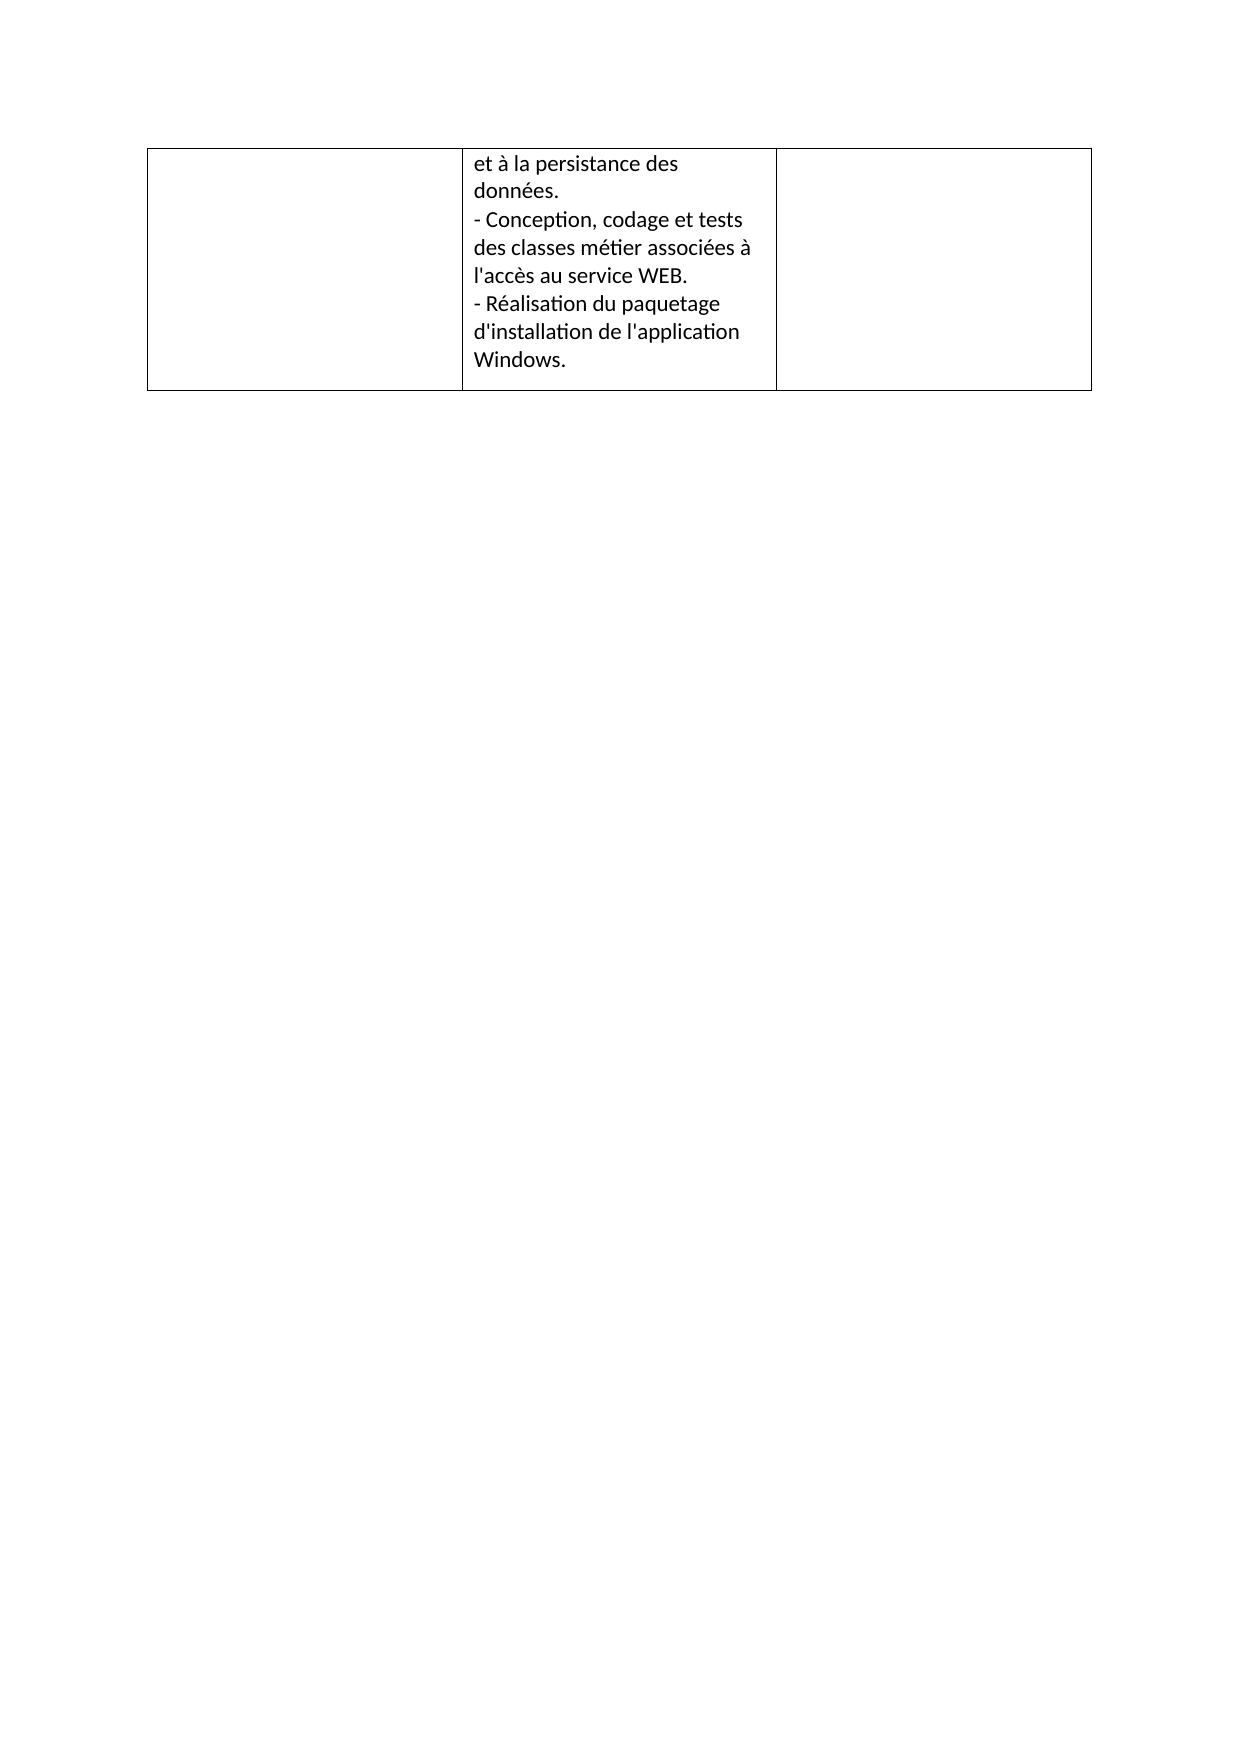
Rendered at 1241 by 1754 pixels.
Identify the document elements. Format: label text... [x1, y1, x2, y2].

table_cell [148, 149, 462, 389]
table_cell [777, 149, 1091, 389]
table_cell et à la persistance des données. - Conception, codage et tests des classes métier associées à l'accès au service WEB. - Réalisation du paquetage d'installation de l'application Windows. [463, 149, 776, 389]
